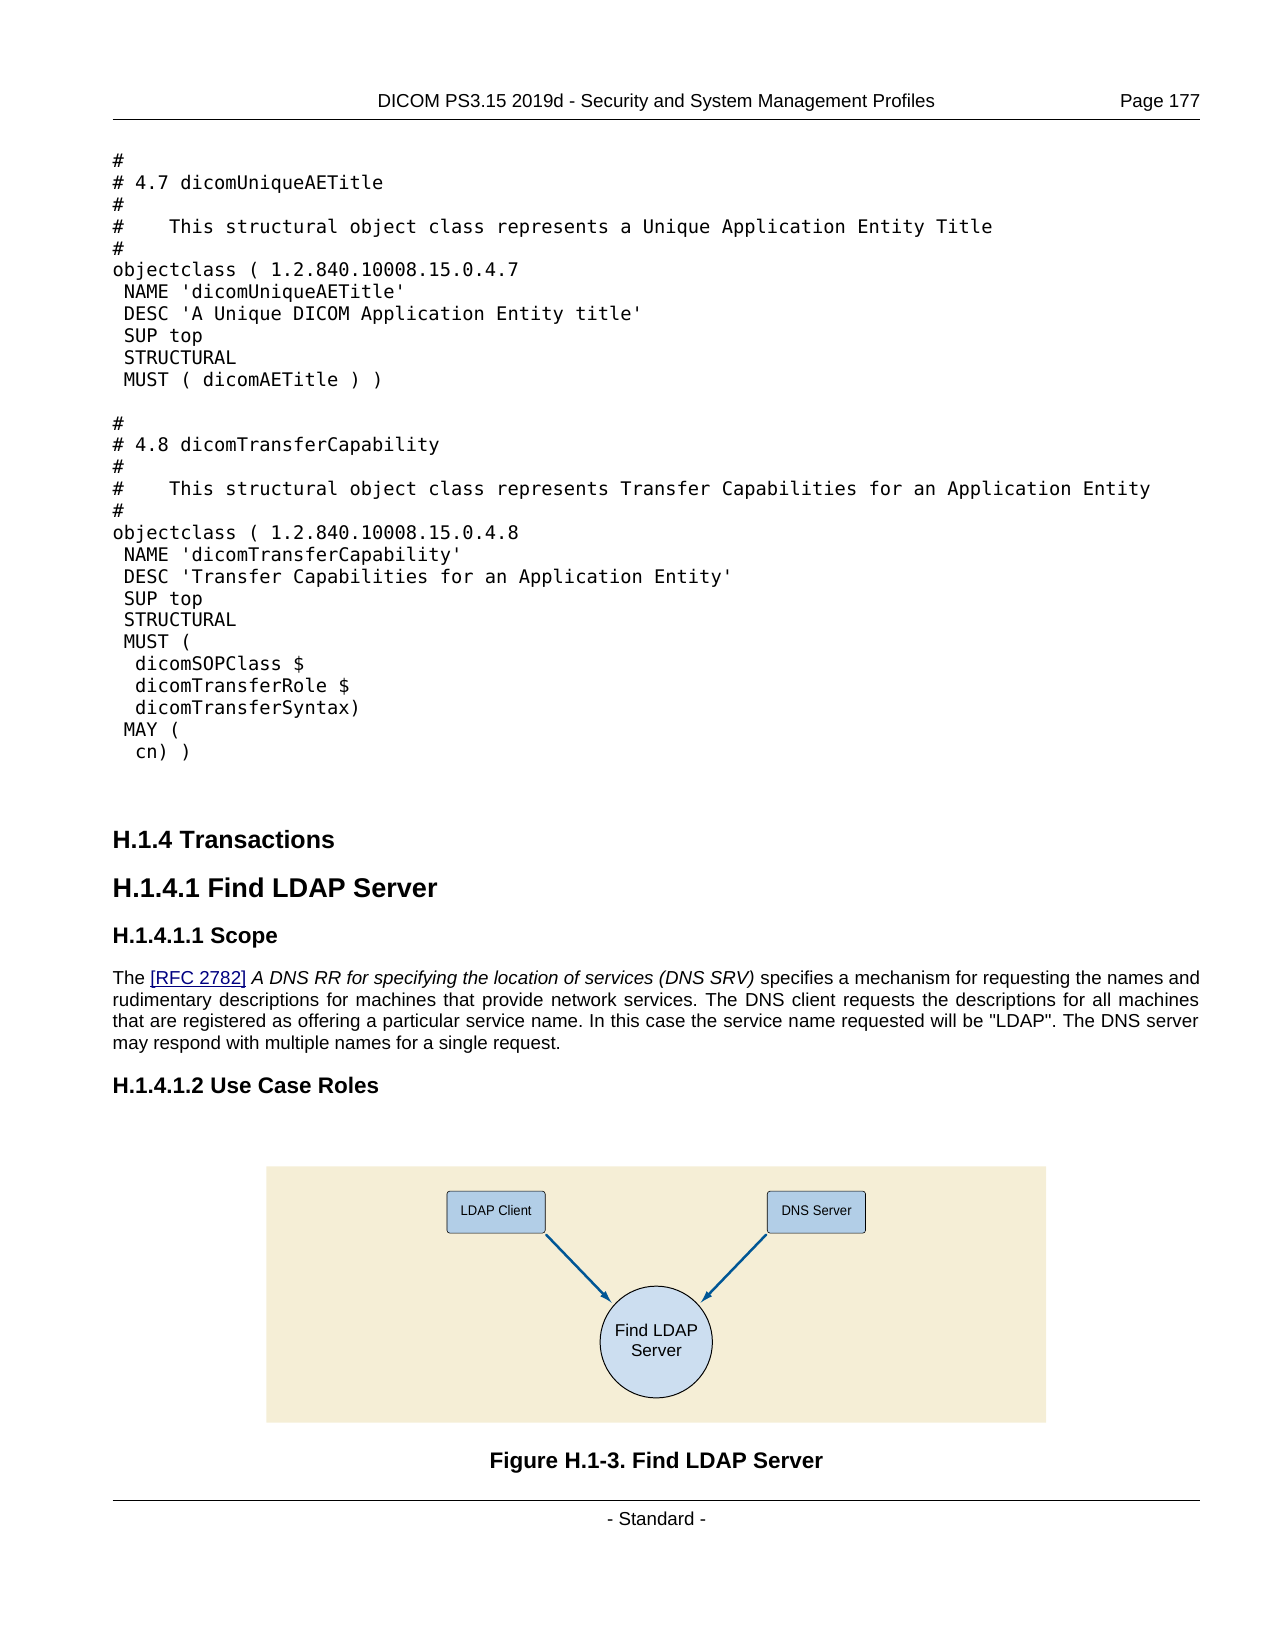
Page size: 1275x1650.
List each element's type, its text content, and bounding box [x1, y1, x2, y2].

text # # 4.7 dicomUniqueAETitle # # This structural object class represents a Unique Application Entity Title # objectclass ( 1.2.840.10008.15.0.4.7 NAME 'dicomUniqueAETitle' DESC 'A Unique DICOM Application Entity title' SUP top STRUCTURAL MUST ( dicomAETitle ) ) # # 4.8 dicomTransferCapability # # This structural object class represents Transfer Capabilities for an Application Entity # objectclass ( 1.2.840.10008.15.0.4.8 NAME 'dicomTransferCapability' DESC 'Transfer Capabilities for an Application Entity' SUP top STRUCTURAL MUST ( dicomSOPClass $ dicomTransferRole $ dicomTransferSyntax) MAY ( cn) ) [112, 150, 1200, 806]
text H.1.4.1 Find LDAP Server [112, 872, 1200, 904]
text H.1.4 Transactions [112, 825, 1200, 854]
text Figure H.1-3. Find LDAP Server [112, 1447, 1200, 1473]
text The [RFC 2782] A DNS RR for specifying the location of services (DNS SRV) specifies a mechanism for requesting the names and rudimentary descriptions for machines that provide network services. The DNS client requests the descriptions for all machines that are registered as offering a particular service name. In this case the service name requested will be "LDAP". The DNS server may respond with multiple names for a single request. [112, 967, 1200, 1053]
text H.1.4.1.2 Use Case Roles [112, 1072, 1200, 1098]
text H.1.4.1.1 Scope [112, 922, 1200, 948]
